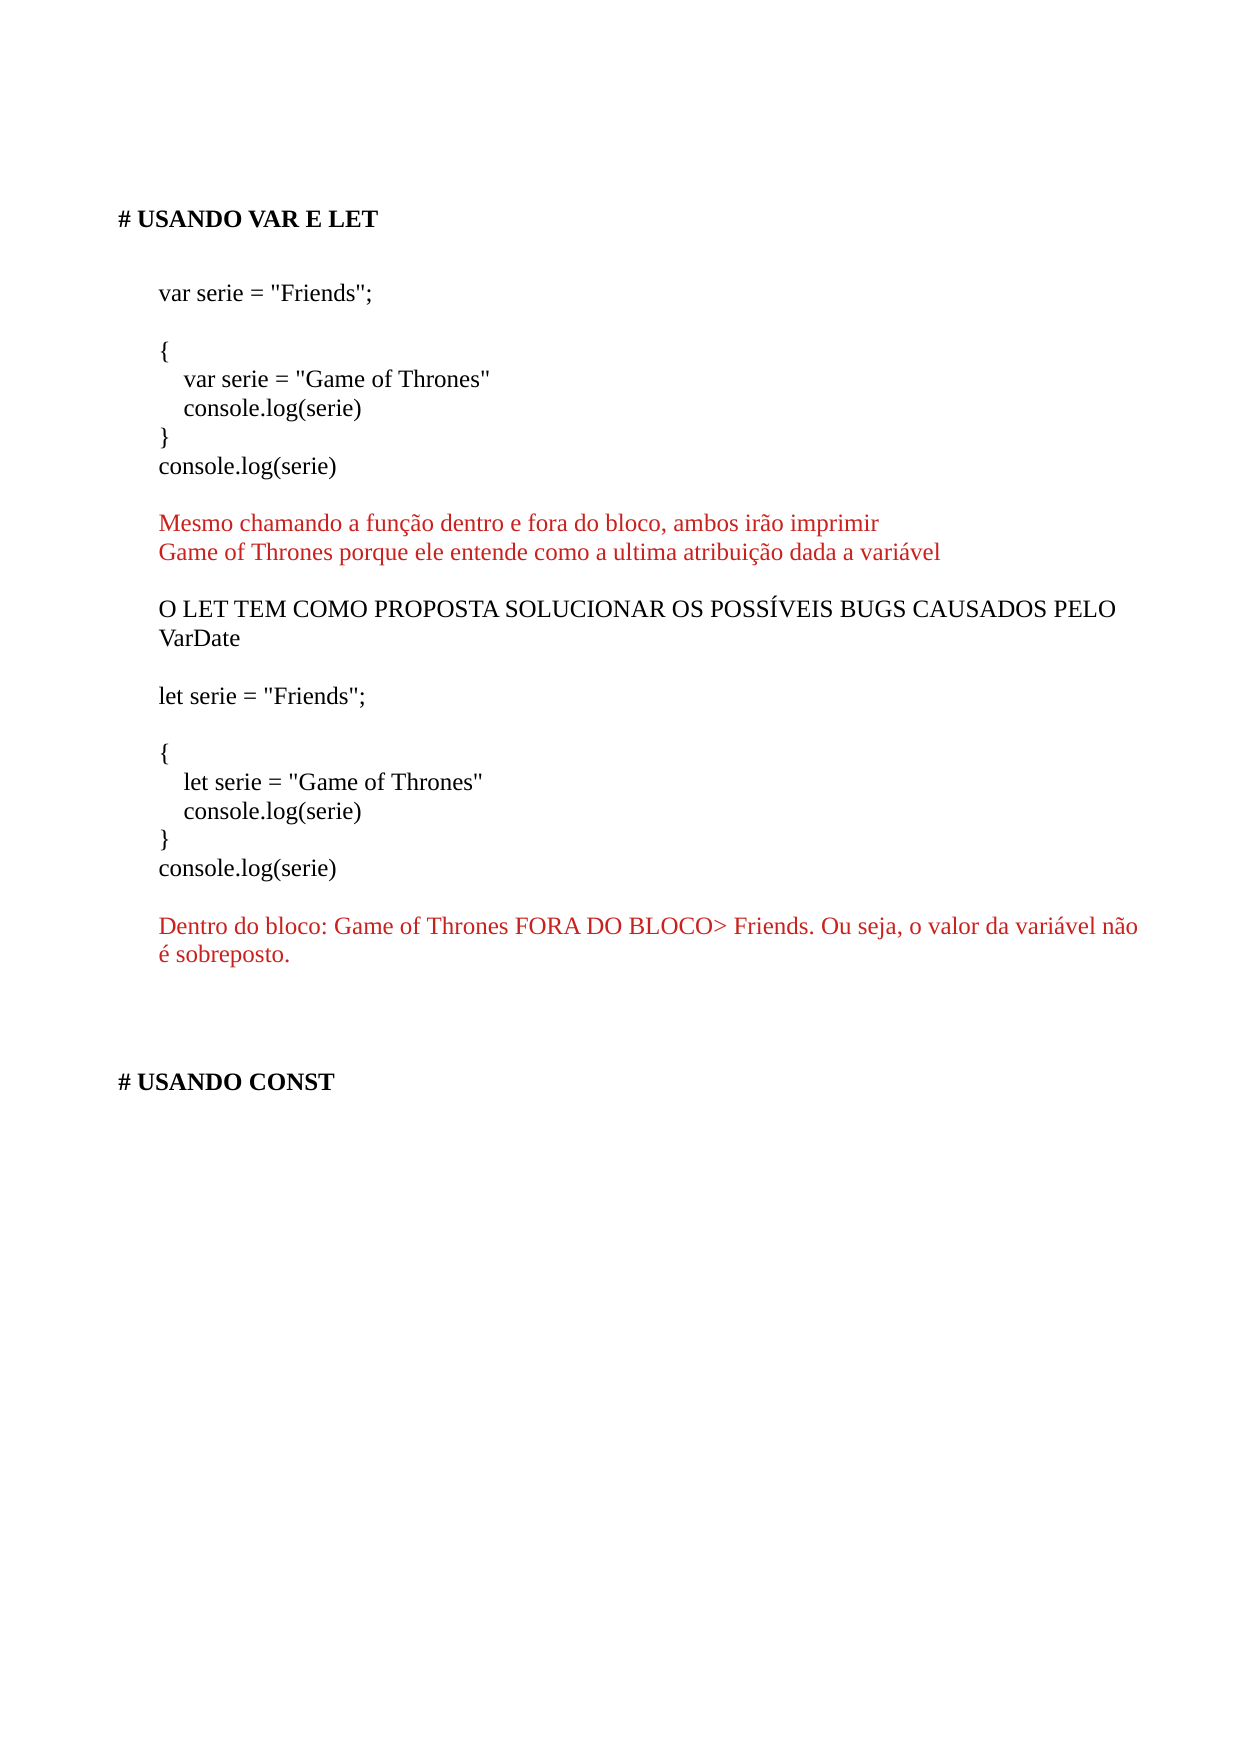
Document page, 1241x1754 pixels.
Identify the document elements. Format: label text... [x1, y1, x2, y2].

text # USANDO CONST [118, 1067, 1122, 1096]
text # USANDO VAR E LET [118, 204, 1122, 233]
